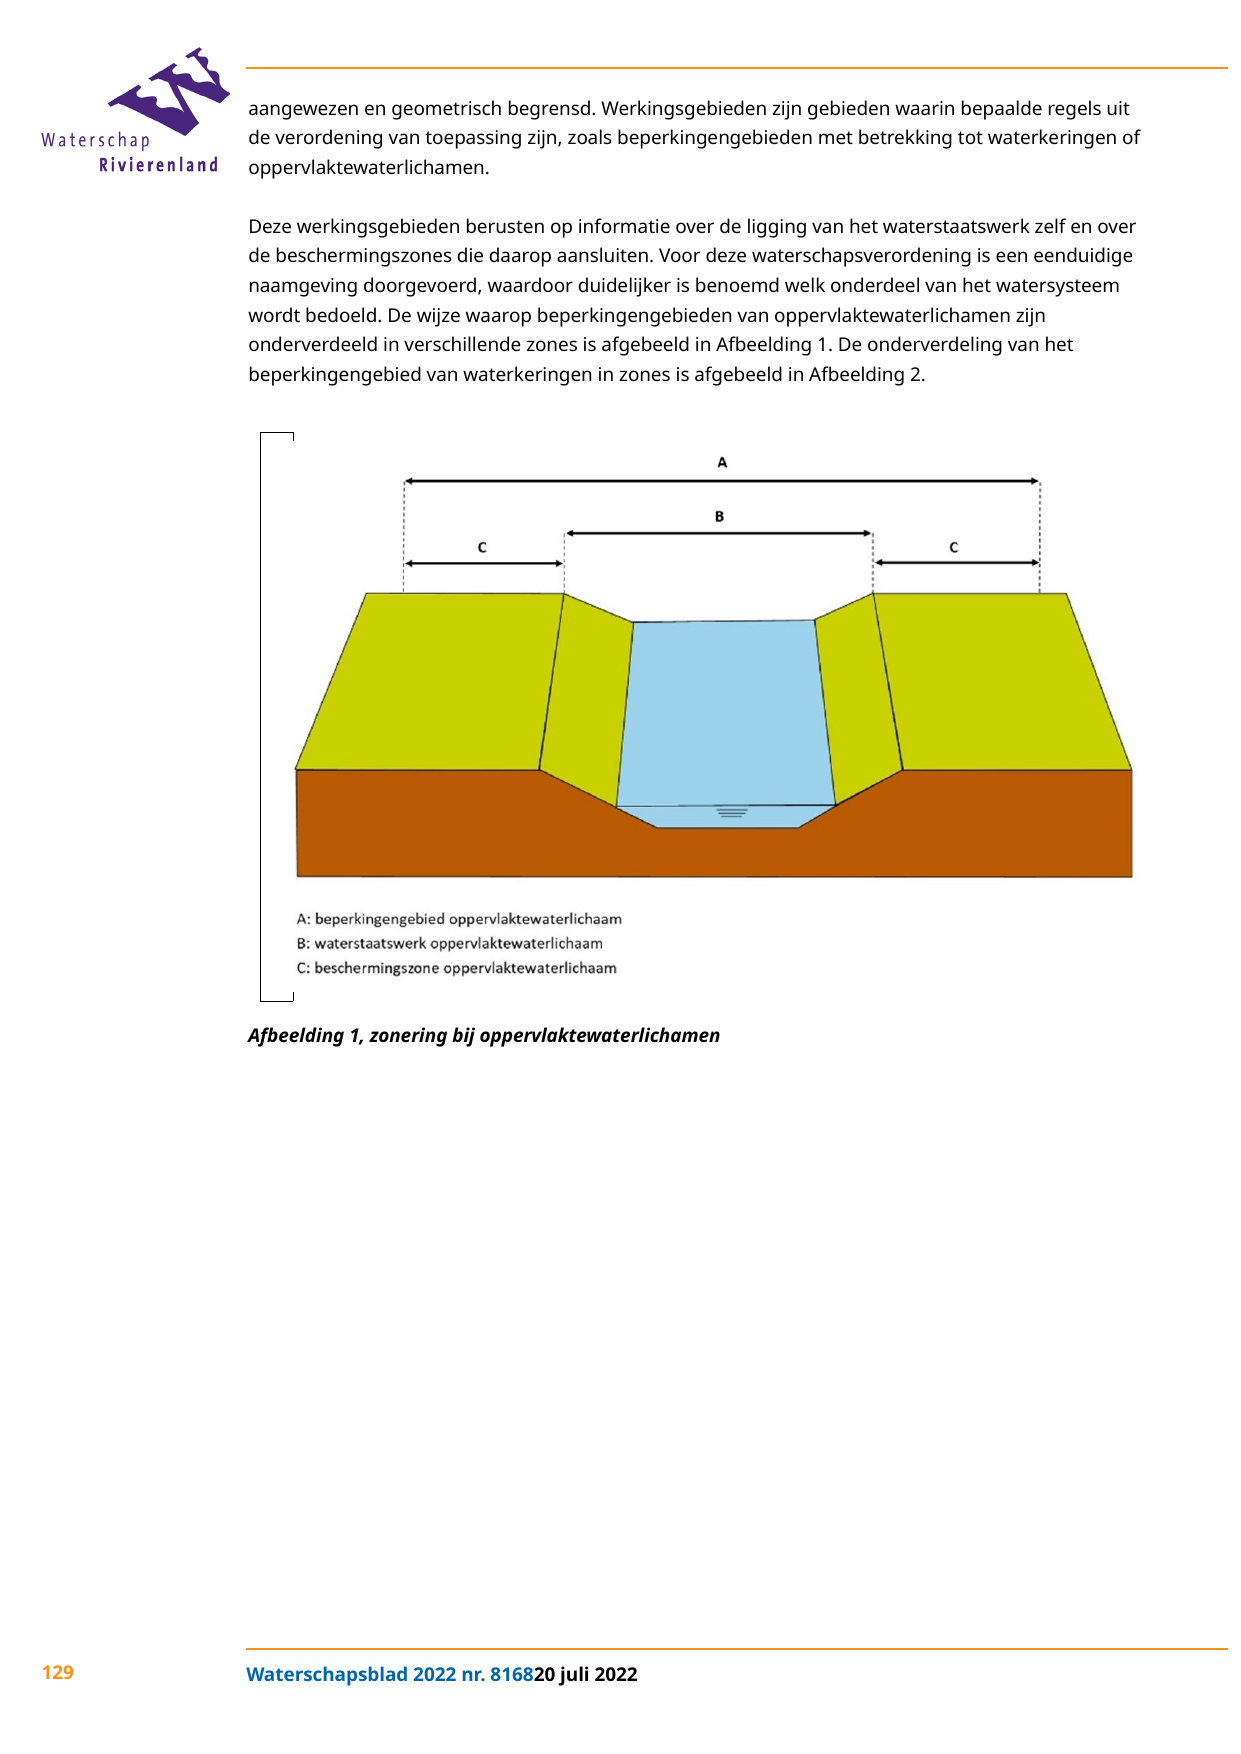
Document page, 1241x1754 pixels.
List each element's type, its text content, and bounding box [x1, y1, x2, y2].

text aangewezen en geometrisch begrensd. Werkingsgebieden zijn gebieden waarin bepaalde regels uit de verordening van toepassing zijn, zoals beperkingengebieden met betrekking tot waterkeringen of oppervlaktewaterlichamen. [248, 95, 1152, 180]
picture [268, 441, 1155, 992]
text Afbeelding 1, zonering bij oppervlaktewaterlichamen [248, 1022, 1152, 1048]
text Deze werkingsgebieden berusten op informatie over de ligging van het waterstaatswerk zelf en over de beschermingszones die daarop aansluiten. Voor deze waterschapsverordening is een eenduidige naamgeving doorgevoerd, waardoor duidelijker is benoemd welk onderdeel van het watersysteem wordt bedoeld. De wijze waarop beperkingengebieden van oppervlaktewaterlichamen zijn onderverdeeld in verschillende zones is afgebeeld in Afbeelding 1. De onderverdeling van het beperkingengebied van waterkeringen in zones is afgebeeld in Afbeelding 2. [248, 213, 1152, 387]
picture [41, 47, 231, 172]
